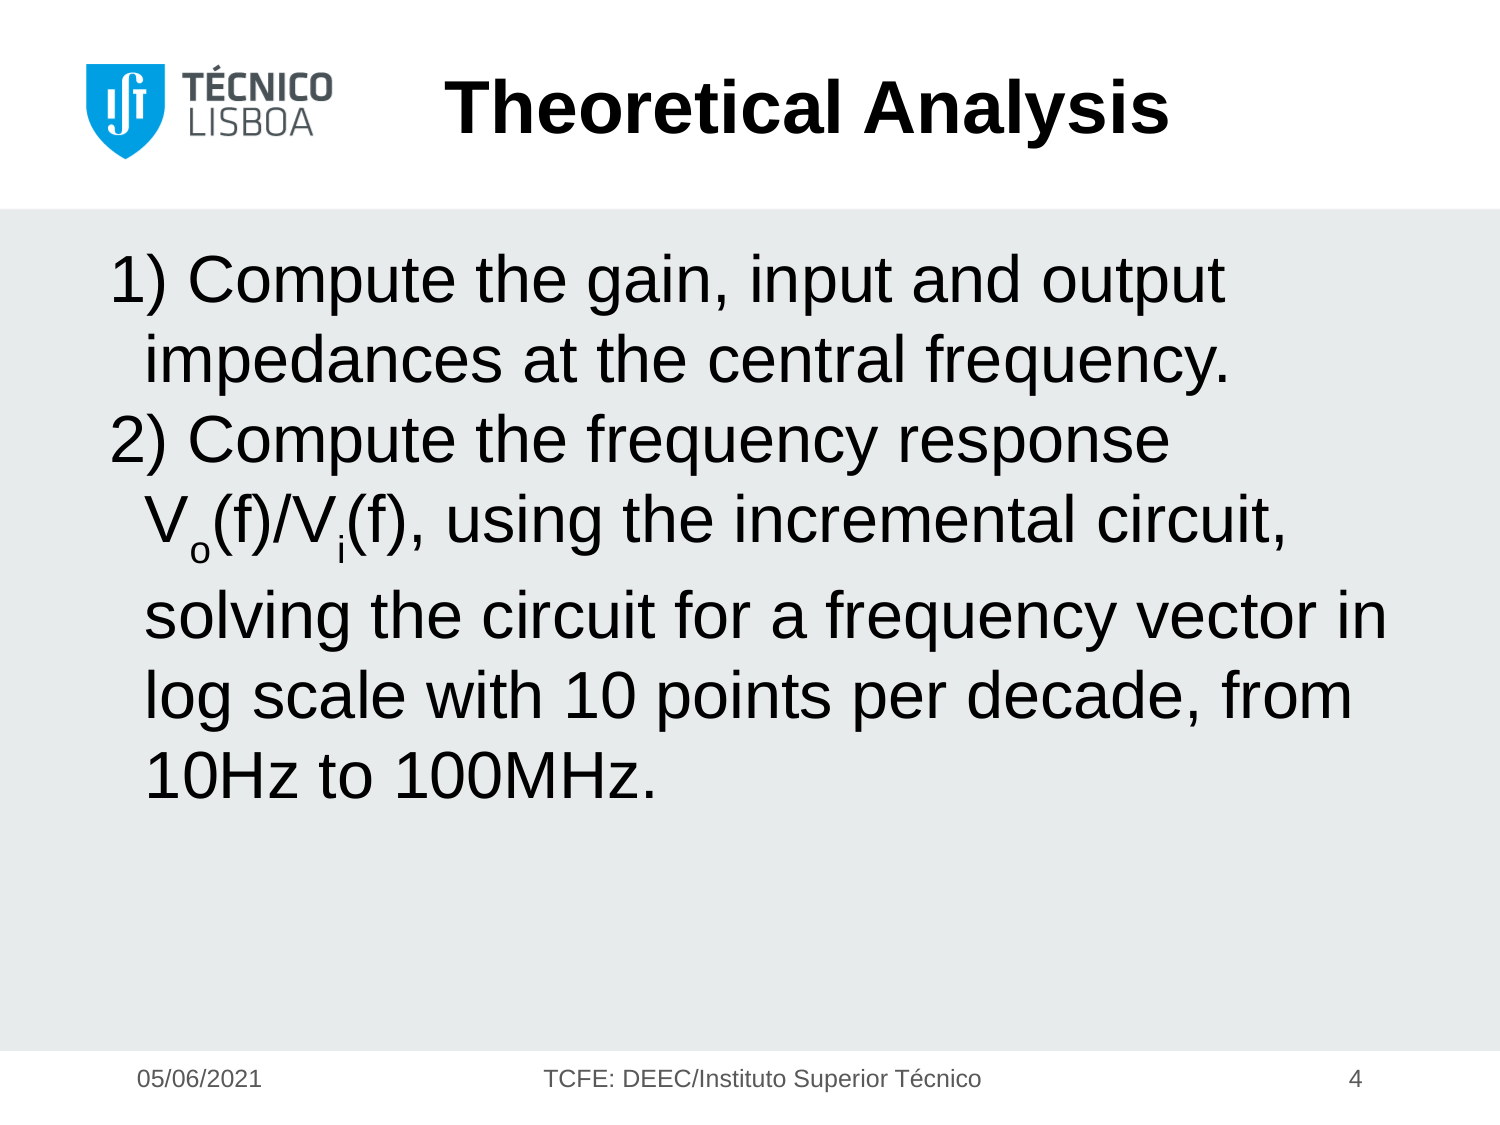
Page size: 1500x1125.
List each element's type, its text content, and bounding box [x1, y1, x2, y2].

list Compute the gain, input and output impedances at the central frequency. Compute the frequency response Vo(f)/Vi(f), using the incremental circuit, solving the circuit for a frequency vector in log scale with 10 points per decade, from 10Hz to 100MHz. [94, 227, 1455, 1072]
title Theoretical Analysis [430, 32, 1461, 176]
picture [0, 0, 1500, 1125]
